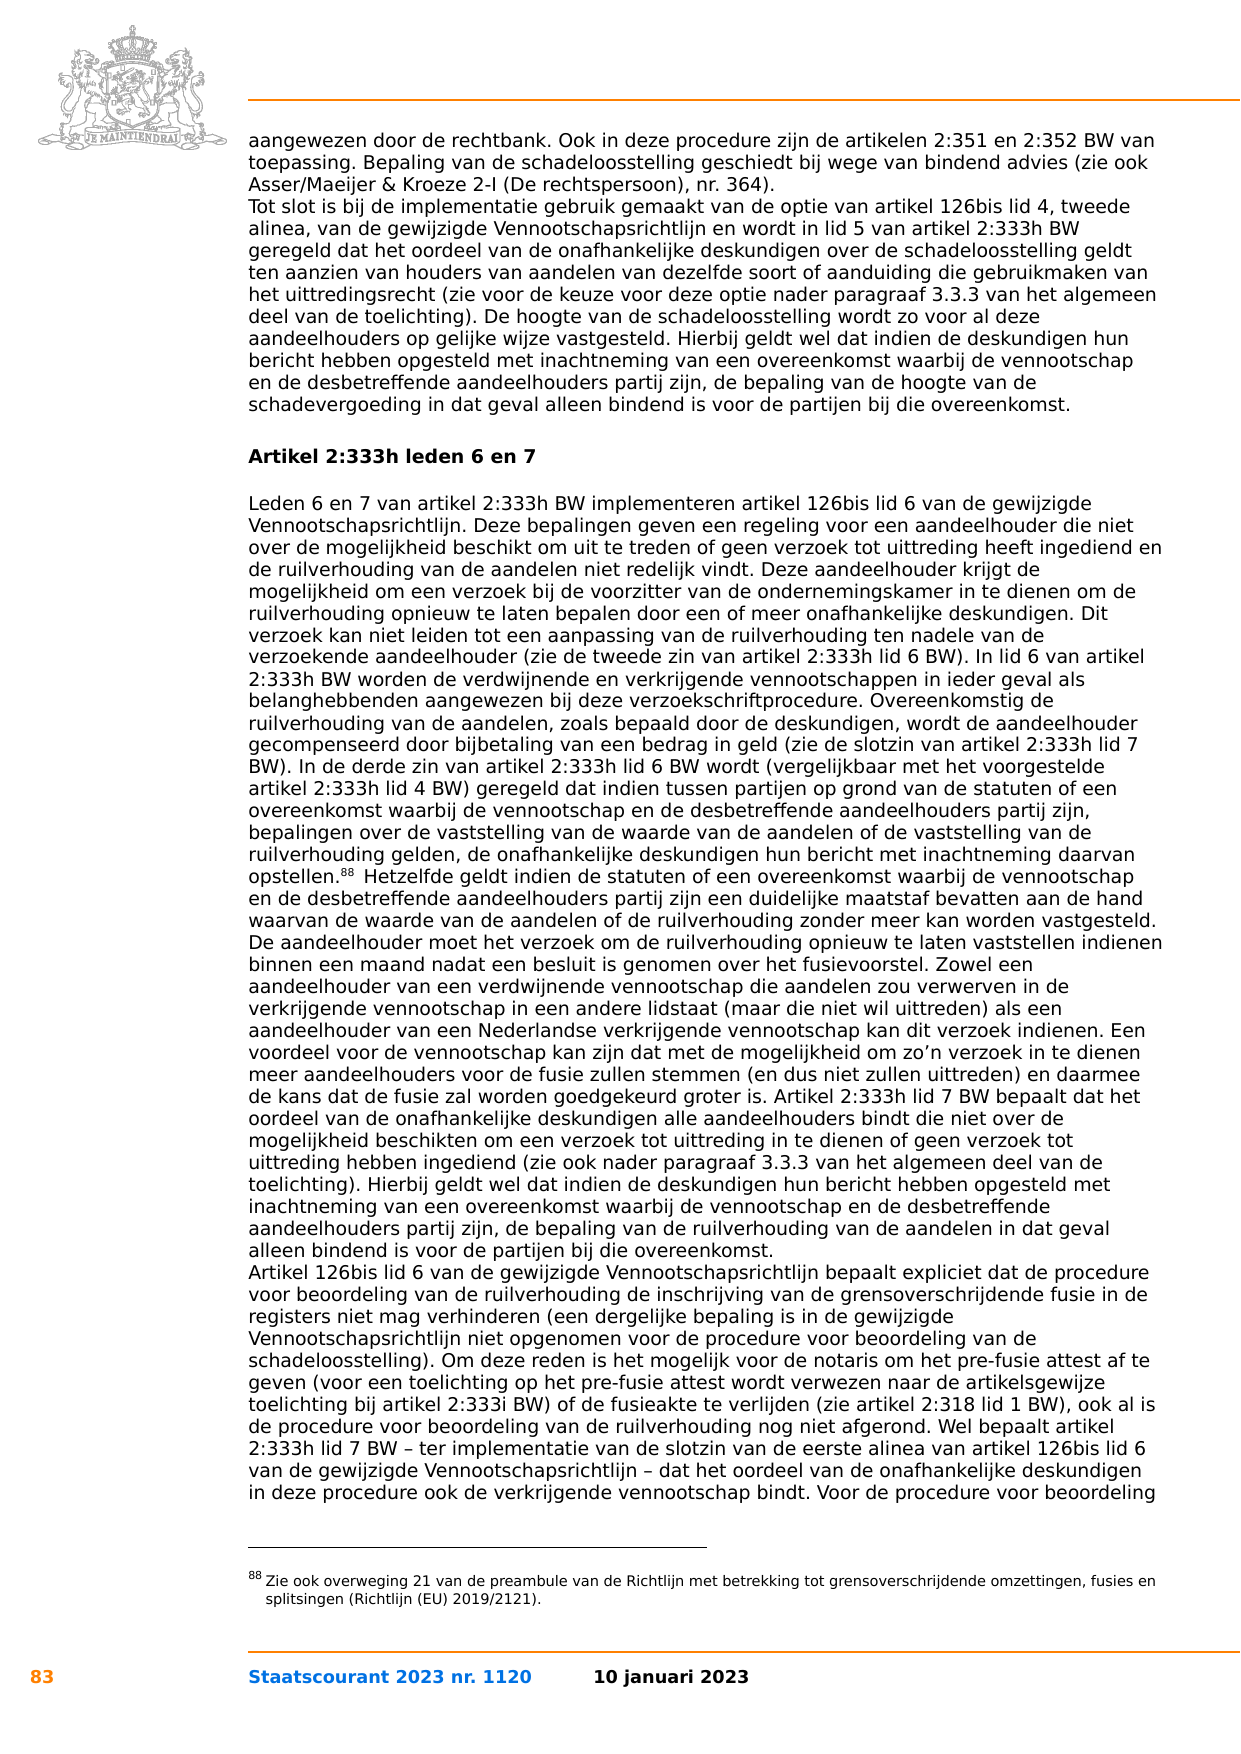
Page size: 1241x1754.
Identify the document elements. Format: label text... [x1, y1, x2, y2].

text Artikel 126bis lid 6 van de gewijzigde Vennootschapsrichtlijn bepaalt expliciet dat de procedure voor beoordeling van de ruilverhouding de inschrijving van de grensoverschrijdende fusie in de registers niet mag verhinderen (een dergelijke bepaling is in de gewijzigde Vennootschapsrichtlijn niet opgenomen voor de procedure voor beoordeling van de schadeloosstelling). Om deze reden is het mogelijk voor de notaris om het pre-fusie attest af te geven (voor een toelichting op het pre-fusie attest wordt verwezen naar de artikelsgewijze toelichting bij artikel 2:333i BW) of de fusieakte te verlijden (zie artikel 2:318 lid 1 BW), ook al is de procedure voor beoordeling van de ruilverhouding nog niet afgerond. Wel bepaalt artikel 2:333h lid 7 BW – ter implementatie van de slotzin van de eerste alinea van artikel 126bis lid 6 van de gewijzigde Vennootschapsrichtlijn – dat het oordeel van de onafhankelijke deskundigen in deze procedure ook de verkrijgende vennootschap bindt. Voor de procedure voor beoordeling [248, 1262, 1163, 1504]
picture [38, 25, 227, 150]
text Zie ook overweging 21 van de preambule van de Richtlijn met betrekking tot grensoverschrijdende omzettingen, fusies en splitsingen (Richtlijn (EU) 2019/2121). [248, 1569, 1163, 1608]
text Tot slot is bij de implementatie gebruik gemaakt van de optie van artikel 126bis lid 4, tweede alinea, van de gewijzigde Vennootschapsrichtlijn en wordt in lid 5 van artikel 2:333h BW geregeld dat het oordeel van de onafhankelijke deskundigen over de schadeloosstelling geldt ten aanzien van houders van aandelen van dezelfde soort of aanduiding die gebruikmaken van het uittredingsrecht (zie voor de keuze voor deze optie nader paragraaf 3.3.3 van het algemeen deel van de toelichting). De hoogte van de schadeloosstelling wordt zo voor al deze aandeelhouders op gelijke wijze vastgesteld. Hierbij geldt wel dat indien de deskundigen hun bericht hebben opgesteld met inachtneming van een overeenkomst waarbij de vennootschap en de desbetreffende aandeelhouders partij zijn, de bepaling van de hoogte van de schadevergoeding in dat geval alleen bindend is voor de partijen bij die overeenkomst. [248, 196, 1163, 416]
text aangewezen door de rechtbank. Ook in deze procedure zijn de artikelen 2:351 en 2:352 BW van toepassing. Bepaling van de schadeloosstelling geschiedt bij wege van bindend advies (zie ook Asser/Maeijer & Kroeze 2-I (De rechtspersoon), nr. 364). [248, 130, 1163, 196]
text De aandeelhouder moet het verzoek om de ruilverhouding opnieuw te laten vaststellen indienen binnen een maand nadat een besluit is genomen over het fusievoorstel. Zowel een aandeelhouder van een verdwijnende vennootschap die aandelen zou verwerven in de verkrijgende vennootschap in een andere lidstaat (maar die niet wil uittreden) als een aandeelhouder van een Nederlandse verkrijgende vennootschap kan dit verzoek indienen. Een voordeel voor de vennootschap kan zijn dat met de mogelijkheid om zo’n verzoek in te dienen meer aandeelhouders voor de fusie zullen stemmen (en dus niet zullen uittreden) en daarmee de kans dat de fusie zal worden goedgekeurd groter is. Artikel 2:333h lid 7 BW bepaalt dat het oordeel van de onafhankelijke deskundigen alle aandeelhouders bindt die niet over de mogelijkheid beschikten om een verzoek tot uittreding in te dienen of geen verzoek tot uittreding hebben ingediend (zie ook nader paragraaf 3.3.3 van het algemeen deel van de toelichting). Hierbij geldt wel dat indien de deskundigen hun bericht hebben opgesteld met inachtneming van een overeenkomst waarbij de vennootschap en de desbetreffende aandeelhouders partij zijn, de bepaling van de ruilverhouding van de aandelen in dat geval alleen bindend is voor de partijen bij die overeenkomst. [248, 932, 1163, 1262]
subtitle Artikel 2:333h leden 6 en 7 [248, 446, 1163, 468]
text Leden 6 en 7 van artikel 2:333h BW implementeren artikel 126bis lid 6 van de gewijzigde Vennootschapsrichtlijn. Deze bepalingen geven een regeling voor een aandeelhouder die niet over de mogelijkheid beschikt om uit te treden of geen verzoek tot uittreding heeft ingediend en de ruilverhouding van de aandelen niet redelijk vindt. Deze aandeelhouder krijgt de mogelijkheid om een verzoek bij de voorzitter van de ondernemingskamer in te dienen om de ruilverhouding opnieuw te laten bepalen door een of meer onafhankelijke deskundigen. Dit verzoek kan niet leiden tot een aanpassing van de ruilverhouding ten nadele van de verzoekende aandeelhouder (zie de tweede zin van artikel 2:333h lid 6 BW). In lid 6 van artikel 2:333h BW worden de verdwijnende en verkrijgende vennootschappen in ieder geval als belanghebbenden aangewezen bij deze verzoekschriftprocedure. Overeenkomstig de ruilverhouding van de aandelen, zoals bepaald door de deskundigen, wordt de aandeelhouder gecompenseerd door bijbetaling van een bedrag in geld (zie de slotzin van artikel 2:333h lid 7 BW). In de derde zin van artikel 2:333h lid 6 BW wordt (vergelijkbaar met het voorgestelde artikel 2:333h lid 4 BW) geregeld dat indien tussen partijen op grond van de statuten of een overeenkomst waarbij de vennootschap en de desbetreffende aandeelhouders partij zijn, bepalingen over de vaststelling van de waarde van de aandelen of de vaststelling van de ruilverhouding gelden, de onafhankelijke deskundigen hun bericht met inachtneming daarvan opstellen. Hetzelfde geldt indien de statuten of een overeenkomst waarbij de vennootschap en de desbetreffende aandeelhouders partij zijn een duidelijke maatstaf bevatten aan de hand waarvan de waarde van de aandelen of de ruilverhouding zonder meer kan worden vastgesteld. [248, 493, 1163, 932]
